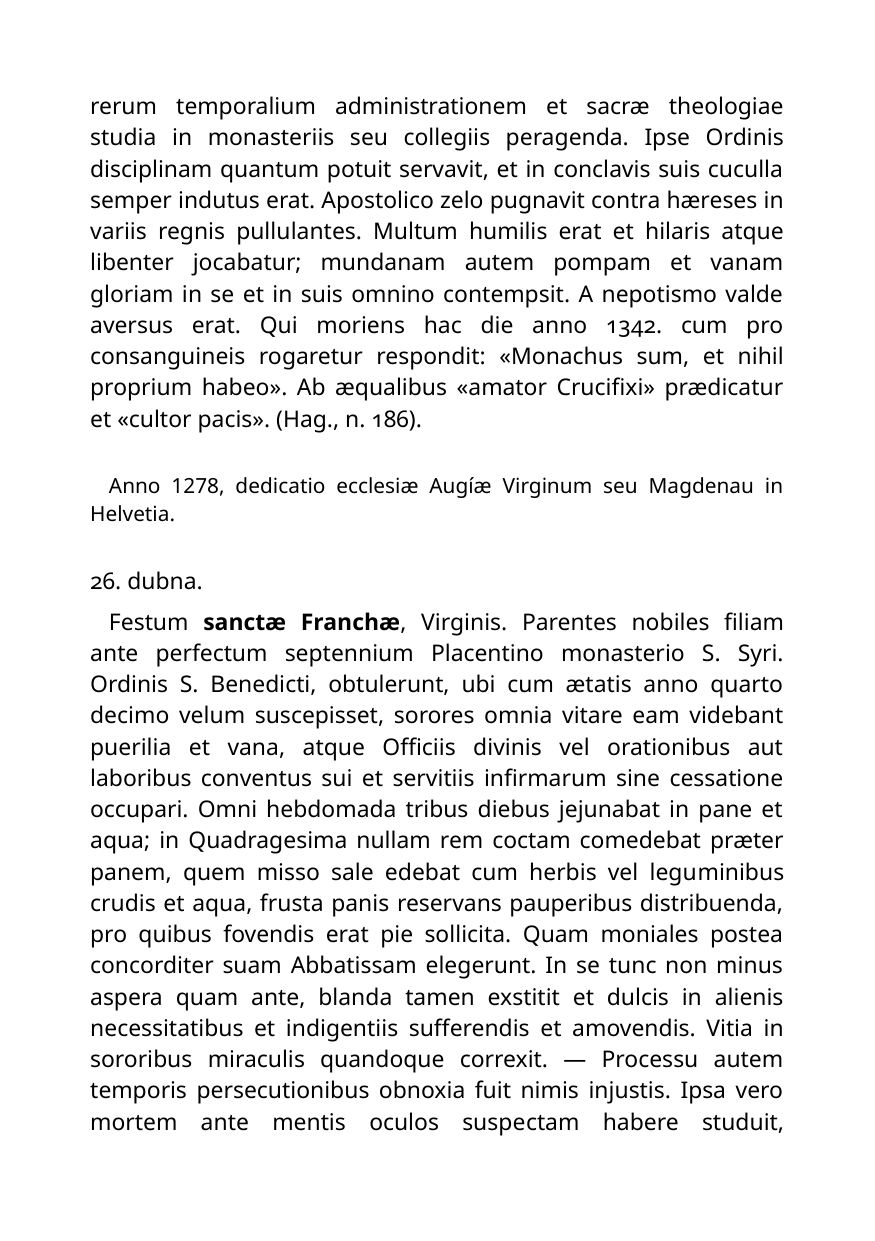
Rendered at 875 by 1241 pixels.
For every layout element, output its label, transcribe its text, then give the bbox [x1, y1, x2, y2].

text Anno 1278, dedicatio ecclesiæ Augíæ Virginum seu Magdenau in Helvetia. [90, 471, 784, 528]
text rerum temporalium administrationem et sacræ theologiae studia in monasteriis seu collegiis peragenda. Ipse Ordinis disciplinam quantum potuit servavit, et in conclavis suis cuculla semper indutus erat. Apostolico zelo pugnavit contra hæreses in variis regnis pullu­lantes. Multum humilis erat et hilaris atque libenter joca­batur; mundanam autem pompam et vanam gloriam in se et in suis omnino contempsit. A nepotismo valde aversus erat. Qui moriens hac die anno 1342. cum pro consanguineis ro­garetur respondit: «Monachus sum, et nihil proprium habeo». Ab æqualibus «amator Crucifixi» prædicatur et «cultor pacis». (Hag., n. 186). [90, 90, 784, 434]
text 26. dubna. [90, 565, 784, 596]
text Festum sanctæ Franchæ, Virginis. Parentes nobiles filiam ante perfectum septennium Placentino monasterio S. Syri. Ordinis S. Benedicti, obtulerunt, ubi cum ætatis anno quarto decimo velum suscepisset, sorores omnia vitare eam videbant puerilia et vana, atque Officiis divinis vel orationibus aut laboribus conventus sui et servitiis infirmarum sine cessatione occupari. Omni hebdomada tribus diebus jejunabat in pane et aqua; in Quadragesima nullam rem coctam comedebat præter panem, quem misso sale edebat cum herbis vel legu­minibus crudis et aqua, frusta panis reservans pauperibus distribuenda, pro quibus fovendis erat pie sollicita. Quam moniales postea concorditer suam Abbatissam elegerunt. In se tunc non minus aspera quam ante, blanda tamen exstitit et dulcis in alienis necessitatibus et indigentiis sufferendis et amovendis. Vitia in sororibus miraculis quandoque correxit. — Processu autem temporis persecutionibus obnoxia fuit nimis injustis. Ipsa vero mortem ante mentis oculos suspe­ctam habere studuit, [90, 605, 784, 1137]
